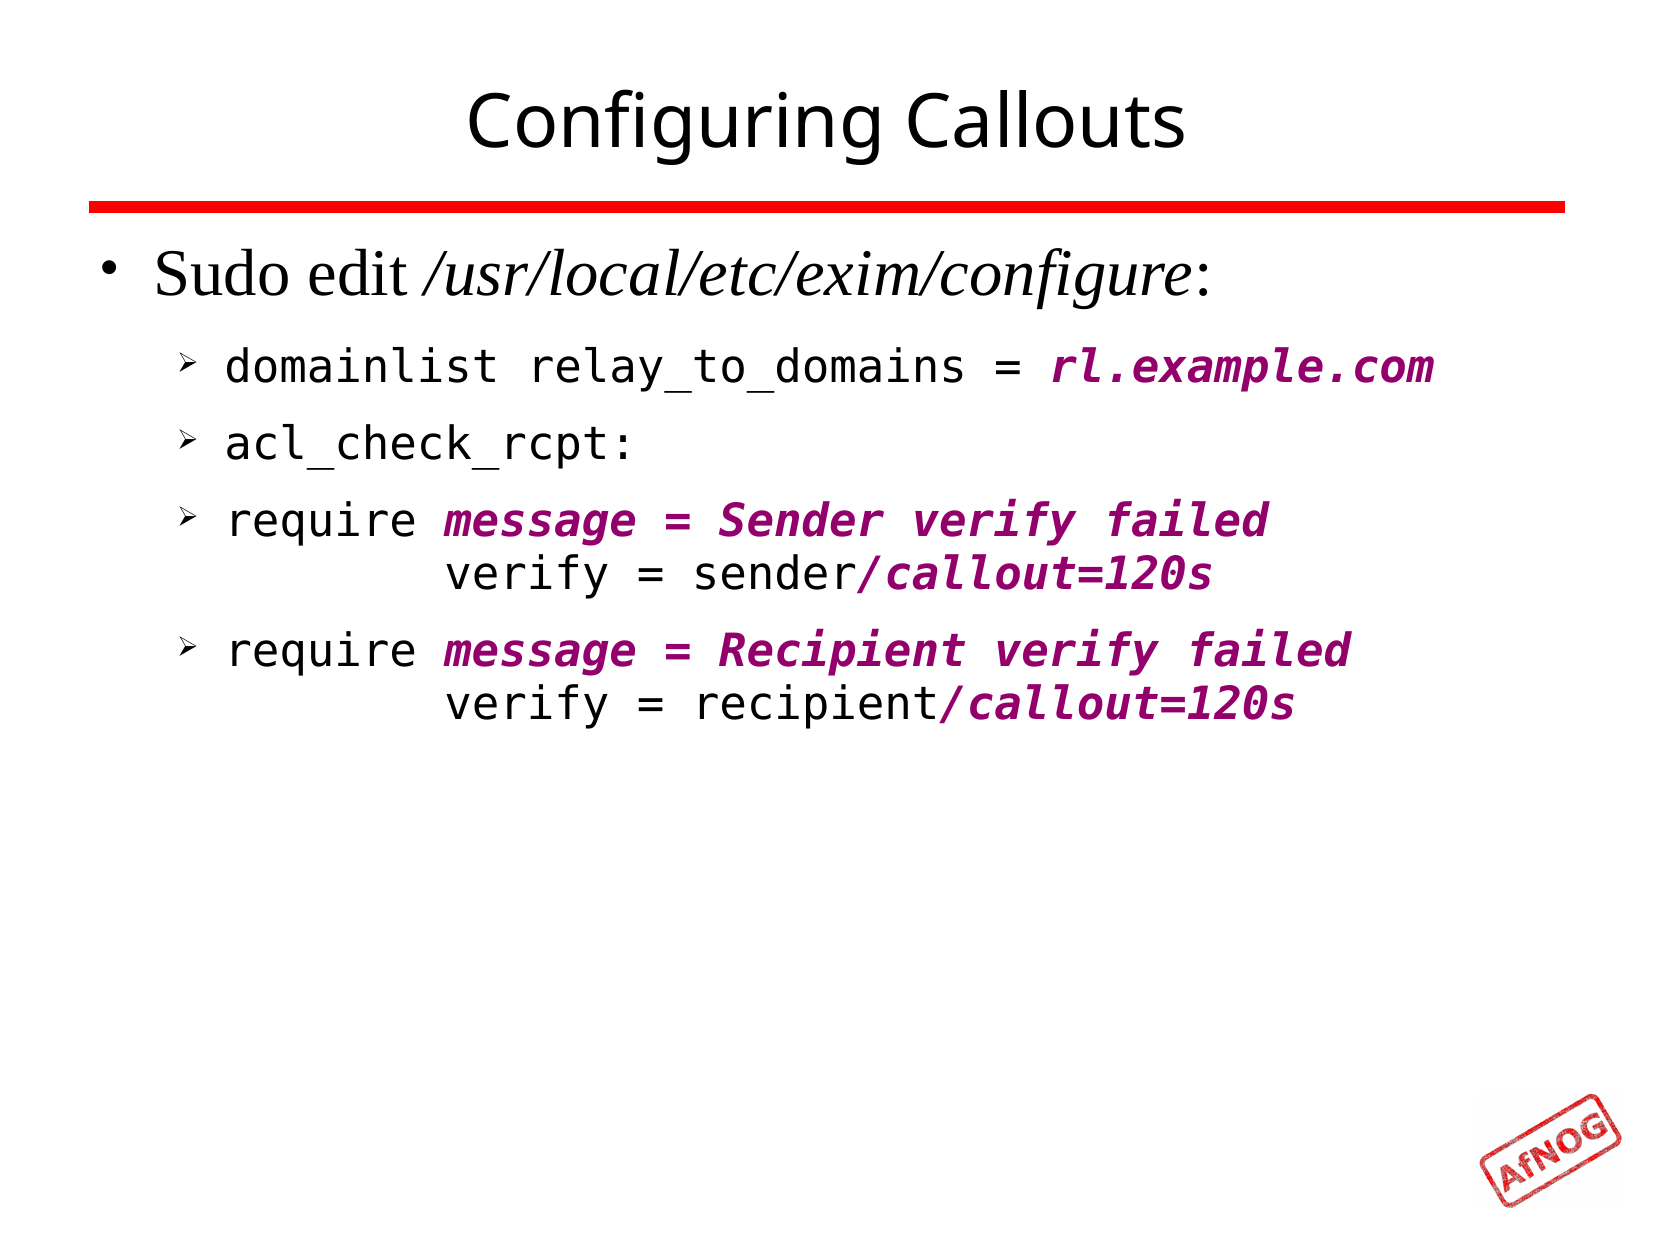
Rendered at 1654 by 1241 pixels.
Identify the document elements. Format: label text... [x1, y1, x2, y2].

title Configuring Callouts [88, 29, 1565, 207]
picture [1476, 1090, 1625, 1211]
list Sudo edit /usr/local/etc/exim/configure: domainlist relay_to_domains = rl.example.com acl_check_rcpt: require message = Sender verify failed verify = sender/callout=120s require message = Recipient verify failed verify = recipient/callout=120s [82, 236, 1571, 1108]
